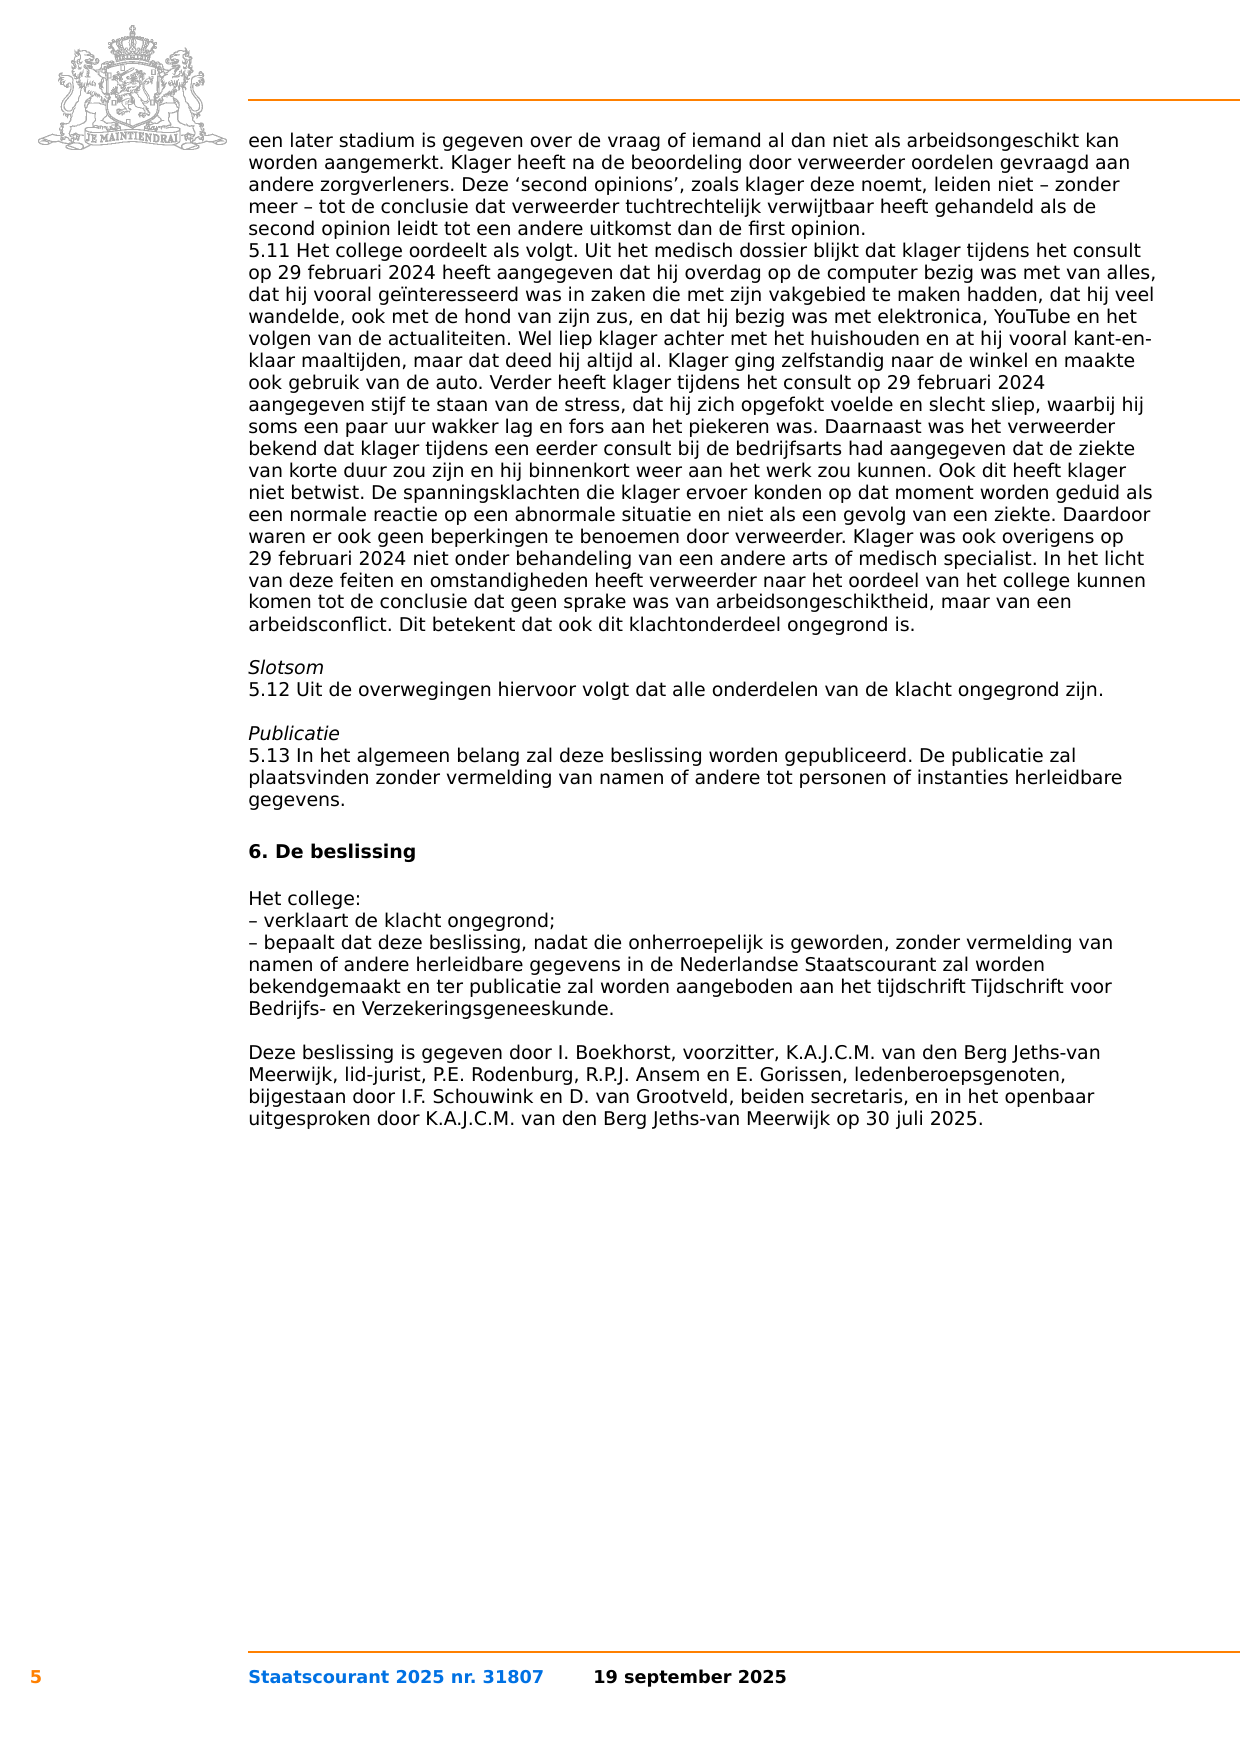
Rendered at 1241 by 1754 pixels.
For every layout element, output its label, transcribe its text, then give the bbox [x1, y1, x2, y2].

text Het college: [248, 888, 1163, 910]
text een later stadium is gegeven over de vraag of iemand al dan niet als arbeidsongeschikt kan worden aangemerkt. Klager heeft na de beoordeling door verweerder oordelen gevraagd aan andere zorgverleners. Deze ‘second opinions’, zoals klager deze noemt, leiden niet – zonder meer – tot de conclusie dat verweerder tuchtrechtelijk verwijtbaar heeft gehandeld als de second opinion leidt tot een andere uitkomst dan de first opinion. [248, 130, 1163, 240]
text 5.11 Het college oordeelt als volgt. Uit het medisch dossier blijkt dat klager tijdens het consult op 29 februari 2024 heeft aangegeven dat hij overdag op de computer bezig was met van alles, dat hij vooral geïnteresseerd was in zaken die met zijn vakgebied te maken hadden, dat hij veel wandelde, ook met de hond van zijn zus, en dat hij bezig was met elektronica, YouTube en het volgen van de actualiteiten. Wel liep klager achter met het huishouden en at hij vooral kant-en-klaar maaltijden, maar dat deed hij altijd al. Klager ging zelfstandig naar de winkel en maakte ook gebruik van de auto. Verder heeft klager tijdens het consult op 29 februari 2024 aangegeven stijf te staan van de stress, dat hij zich opgefokt voelde en slecht sliep, waarbij hij soms een paar uur wakker lag en fors aan het piekeren was. Daarnaast was het verweerder bekend dat klager tijdens een eerder consult bij de bedrijfsarts had aangegeven dat de ziekte van korte duur zou zijn en hij binnenkort weer aan het werk zou kunnen. Ook dit heeft klager niet betwist. De spanningsklachten die klager ervoer konden op dat moment worden geduid als een normale reactie op een abnormale situatie en niet als een gevolg van een ziekte. Daardoor waren er ook geen beperkingen te benoemen door verweerder. Klager was ook overigens op 29 februari 2024 niet onder behandeling van een andere arts of medisch specialist. In het licht van deze feiten en omstandigheden heeft verweerder naar het oordeel van het college kunnen komen tot de conclusie dat geen sprake was van arbeidsongeschiktheid, maar van een arbeidsconflict. Dit betekent dat ook dit klachtonderdeel ongegrond is. [248, 240, 1163, 635]
text 5.13 In het algemeen belang zal deze beslissing worden gepubliceerd. De publicatie zal plaatsvinden zonder vermelding van namen of andere tot personen of instanties herleidbare gegevens. [248, 745, 1163, 811]
text – verklaart de klacht ongegrond; [248, 910, 1163, 932]
subtitle 6. De beslissing [248, 841, 1163, 863]
text 5.12 Uit de overwegingen hiervoor volgt dat alle onderdelen van de klacht ongegrond zijn. [248, 679, 1163, 701]
subtitle Slotsom [248, 657, 1163, 679]
picture [38, 25, 227, 150]
text – bepaalt dat deze beslissing, nadat die onherroepelijk is geworden, zonder vermelding van namen of andere herleidbare gegevens in de Nederlandse Staatscourant zal worden bekendgemaakt en ter publicatie zal worden aangeboden aan het tijdschrift Tijdschrift voor Bedrijfs- en Verzekeringsgeneeskunde. [248, 932, 1163, 1020]
text Deze beslissing is gegeven door I. Boekhorst, voorzitter, K.A.J.C.M. van den Berg Jeths-van Meerwijk, lid-jurist, P.E. Rodenburg, R.P.J. Ansem en E. Gorissen, ledenberoepsgenoten, bijgestaan door I.F. Schouwink en D. van Grootveld, beiden secretaris, en in het openbaar uitgesproken door K.A.J.C.M. van den Berg Jeths-van Meerwijk op 30 juli 2025. [248, 1042, 1163, 1130]
subtitle Publicatie [248, 723, 1163, 745]
